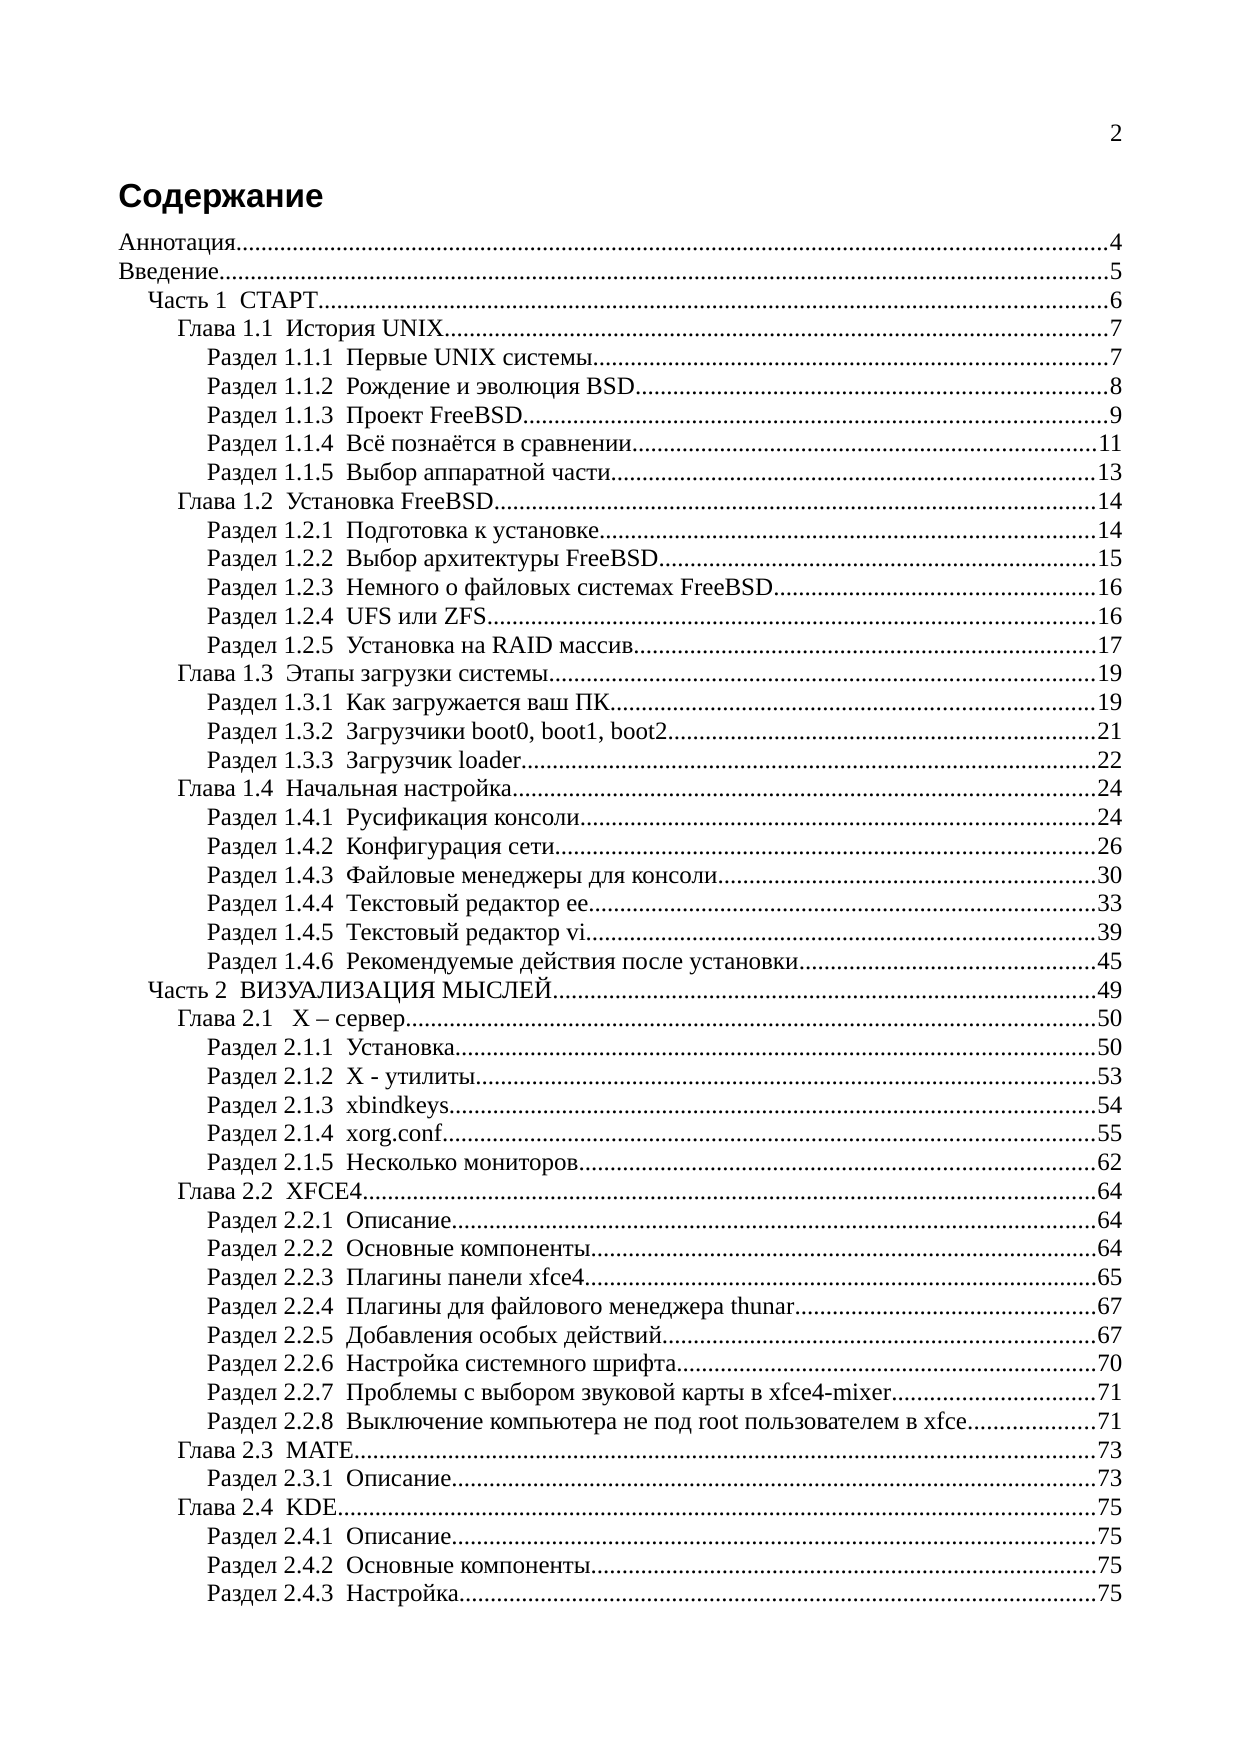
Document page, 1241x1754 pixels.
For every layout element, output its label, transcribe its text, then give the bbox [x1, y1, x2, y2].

text Раздел 2.2.4 Плагины для файлового менеджера thunar 67 [207, 1291, 1122, 1320]
text Раздел 1.1.4 Всё познаётся в сравнении 11 [207, 428, 1122, 457]
text Введение 5 [118, 256, 1122, 285]
text Раздел 1.2.4 UFS или ZFS 16 [207, 601, 1122, 630]
text Раздел 1.2.3 Немного о файловых системах FreeBSD 16 [207, 572, 1122, 601]
text Раздел 2.2.5 Добавления особых действий 67 [207, 1320, 1122, 1348]
text Раздел 2.2.6 Настройка системного шрифта 70 [207, 1348, 1122, 1377]
text Раздел 2.2.8 Выключение компьютера не под root пользователем в xfce 71 [207, 1406, 1122, 1435]
text Раздел 1.4.1 Русификация консоли 24 [207, 802, 1122, 831]
text Аннотация 4 [118, 227, 1122, 256]
text Раздел 1.4.5 Текстовый редактор vi 39 [207, 917, 1122, 946]
text Глава 1.1 История UNIX 7 [177, 313, 1122, 342]
text Раздел 2.1.3 xbindkeys 54 [207, 1090, 1122, 1118]
text Часть 2 ВИЗУАЛИЗАЦИЯ МЫСЛЕЙ 49 [148, 975, 1122, 1003]
text Часть 1 СТАРТ 6 [148, 285, 1122, 313]
text Раздел 1.4.4 Текстовый редактор ee 33 [207, 888, 1122, 917]
text Раздел 1.1.5 Выбор аппаратной части 13 [207, 457, 1122, 486]
text Глава 2.2 XFCE4 64 [177, 1176, 1122, 1205]
text Раздел 1.1.1 Первые UNIX системы 7 [207, 342, 1122, 371]
text Раздел 1.1.3 Проект FreeBSD 9 [207, 400, 1122, 428]
text Раздел 2.1.2 X - утилиты 53 [207, 1061, 1122, 1090]
text Раздел 2.3.1 Описание 73 [207, 1463, 1122, 1492]
text Раздел 2.1.1 Установка 50 [207, 1032, 1122, 1061]
text Раздел 2.1.4 xorg.conf 55 [207, 1118, 1122, 1147]
text Глава 1.2 Установка FreeBSD 14 [177, 486, 1122, 515]
subtitle Содержание [118, 176, 1122, 215]
text Глава 1.3 Этапы загрузки системы 19 [177, 658, 1122, 687]
text Глава 2.4 KDE 75 [177, 1492, 1122, 1521]
text Раздел 2.2.7 Проблемы с выбором звуковой карты в xfce4-mixer 71 [207, 1377, 1122, 1406]
text Раздел 1.4.2 Конфигурация сети 26 [207, 831, 1122, 860]
text Раздел 2.1.5 Несколько мониторов 62 [207, 1147, 1122, 1176]
text Раздел 1.4.3 Файловые менеджеры для консоли 30 [207, 860, 1122, 888]
text Раздел 2.4.2 Основные компоненты 75 [207, 1550, 1122, 1578]
text Раздел 1.3.2 Загрузчики boot0, boot1, boot2 21 [207, 716, 1122, 745]
text Раздел 1.2.2 Выбор архитектуры FreeBSD 15 [207, 543, 1122, 572]
text Раздел 2.4.1 Описание 75 [207, 1521, 1122, 1550]
text Раздел 1.2.1 Подготовка к установке 14 [207, 515, 1122, 543]
text Раздел 2.2.2 Основные компоненты 64 [207, 1233, 1122, 1262]
text Раздел 1.2.5 Установка на RAID массив 17 [207, 630, 1122, 658]
text Раздел 1.1.2 Рождение и эволюция BSD 8 [207, 371, 1122, 400]
text Раздел 2.4.3 Настройка 75 [207, 1578, 1122, 1607]
text Раздел 2.2.3 Плагины панели xfce4 65 [207, 1262, 1122, 1291]
text Раздел 2.2.1 Описание 64 [207, 1205, 1122, 1233]
text Глава 2.3 MATE 73 [177, 1435, 1122, 1463]
text Глава 1.4 Начальная настройка 24 [177, 773, 1122, 802]
text Раздел 1.3.1 Как загружается ваш ПК 19 [207, 687, 1122, 716]
text Раздел 1.3.3 Загрузчик loader 22 [207, 745, 1122, 773]
text Глава 2.1 X – сервер 50 [177, 1003, 1122, 1032]
text Раздел 1.4.6 Рекомендуемые действия после установки 45 [207, 946, 1122, 975]
